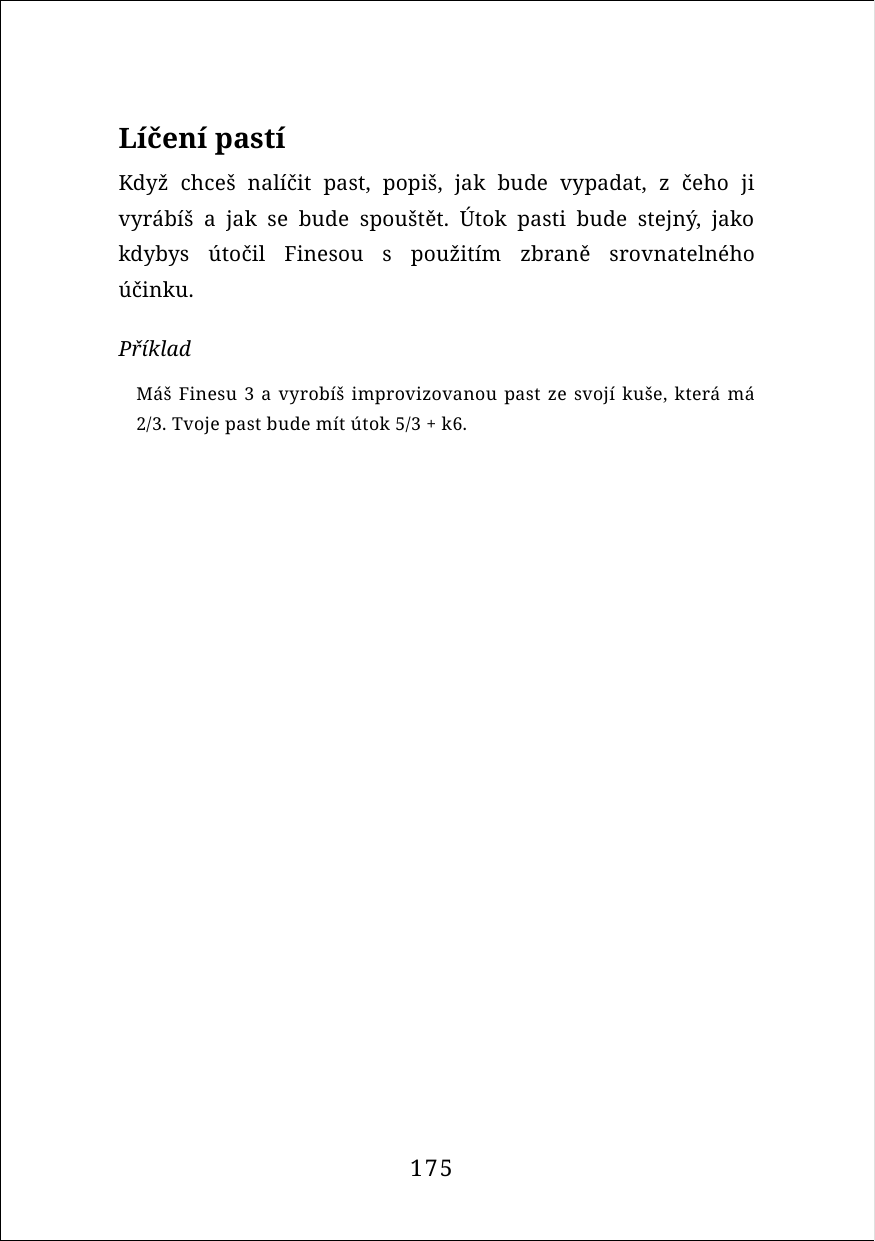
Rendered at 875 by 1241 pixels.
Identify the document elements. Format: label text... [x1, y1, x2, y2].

text Když chceš nalíčit past, popiš, jak bude vypadat, z čeho ji vyrábíš a jak se bude spouštět. Útok pasti bude stejný, jako kdybys útočil Finesou s použitím zbraně srovnatelného účinku. [118, 168, 756, 303]
text Příklad [118, 334, 756, 362]
text Máš Finesu 3 a vyrobíš improvizovanou past ze svojí kuše, která má 2/3. Tvoje past bude mít útok 5/3 + k6. [136, 381, 756, 436]
subtitle Líčení pastí [118, 118, 756, 157]
